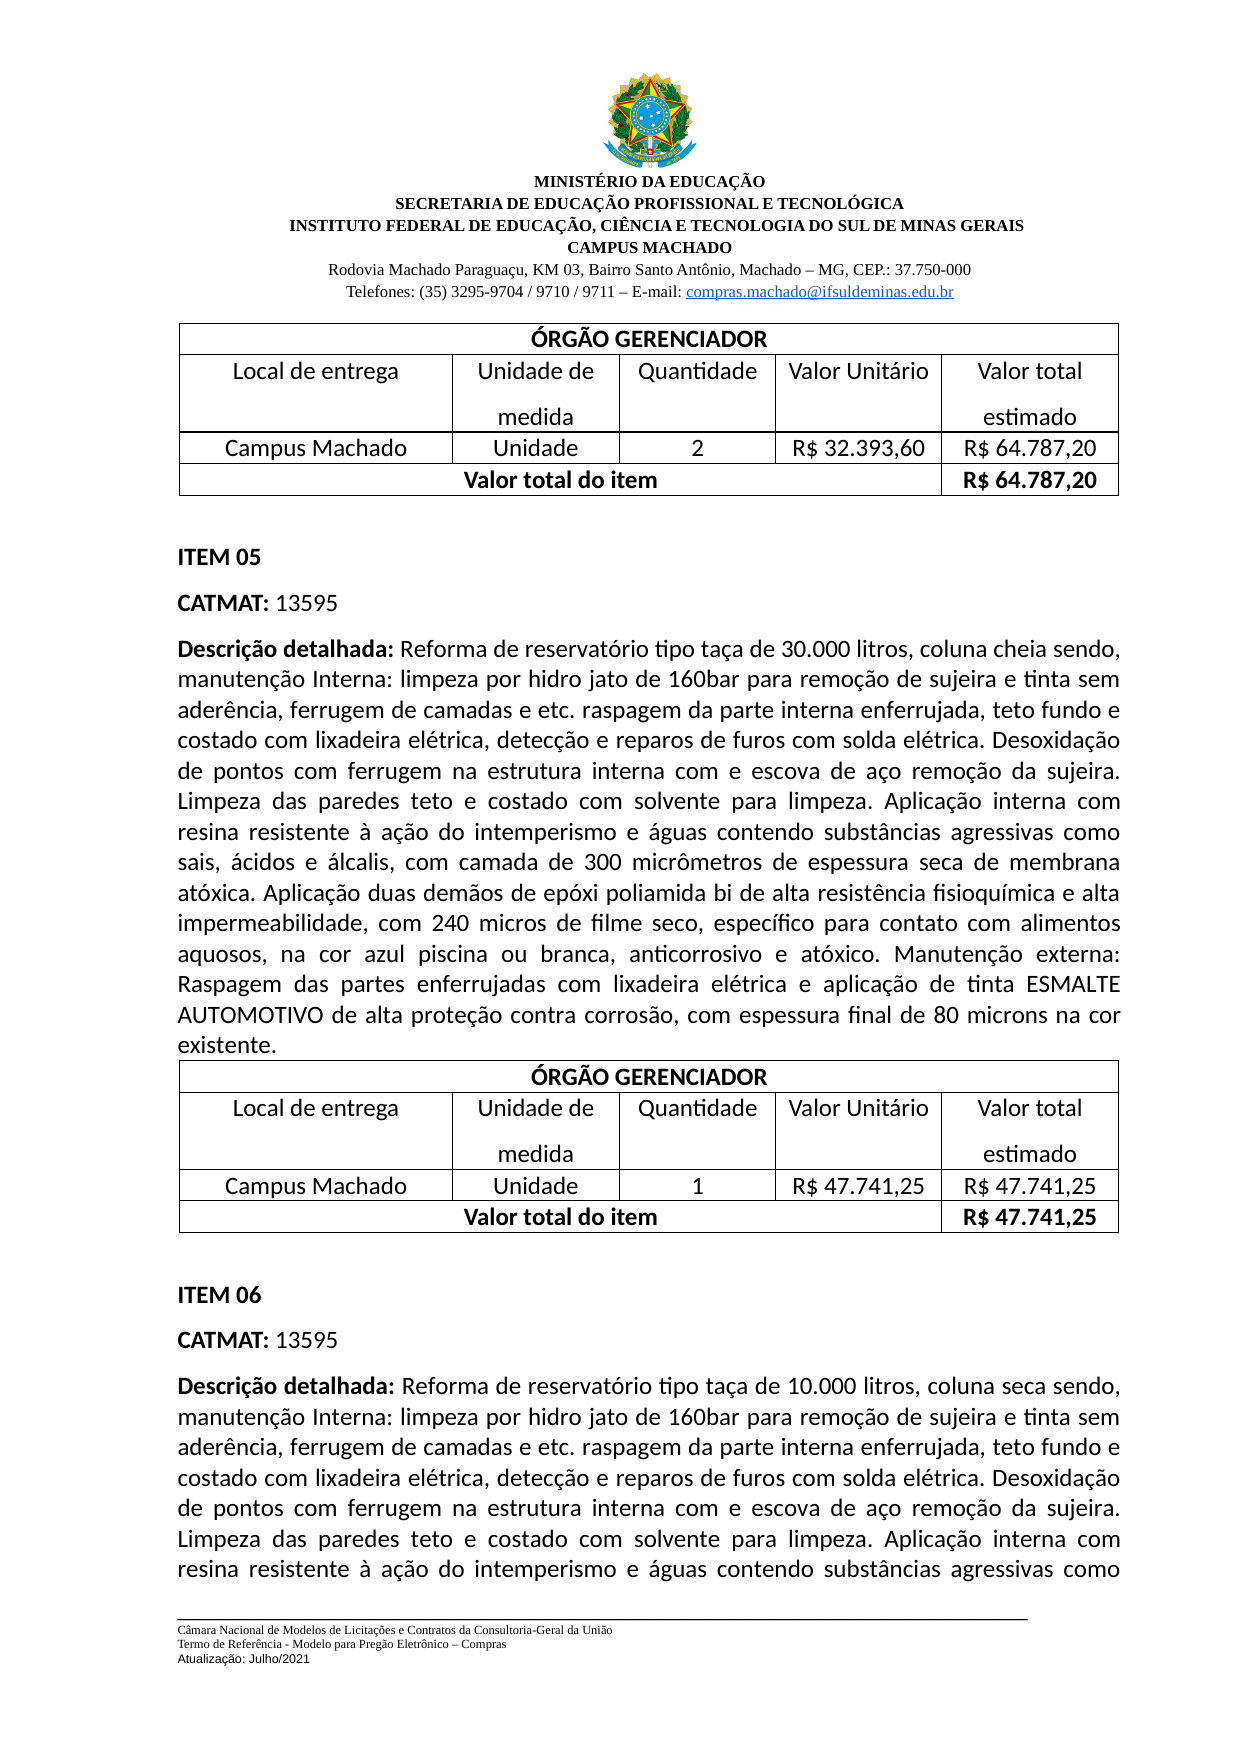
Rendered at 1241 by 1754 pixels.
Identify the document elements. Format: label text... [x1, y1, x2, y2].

text ITEM 05 [177, 541, 1122, 572]
table_cell 2 [620, 433, 775, 463]
table_cell Campus Machado [180, 1170, 452, 1200]
table_cell Unidade de medida [453, 355, 619, 431]
table_cell Local de entrega [180, 1093, 452, 1169]
table_cell Unidade [453, 433, 619, 463]
table_cell Local de entrega [180, 355, 452, 431]
table_cell Valor total do item [180, 464, 941, 494]
table_cell R$ 47.741,25 [776, 1170, 941, 1200]
text CATMAT: 13595 [177, 587, 1122, 617]
table_cell R$ 47.741,25 [942, 1170, 1118, 1200]
table_header ÓRGÃO GERENCIADOR [180, 324, 1118, 354]
table_cell Valor Unitário [776, 1093, 941, 1169]
picture [603, 73, 697, 168]
text Descrição detalhada: Reforma de reservatório tipo taça de 10.000 litros, coluna seca sendo, manutenção Interna: limpeza por hidro jato de 160bar para remoção de sujeira e tinta sem aderência, ferrugem de camadas e etc. raspagem da parte interna enferrujada, teto fundo e costado com lixadeira elétrica, detecção e reparos de furos com solda elétrica. Desoxidação de pontos com ferrugem na estrutura interna com e escova de aço remoção da sujeira. Limpeza das paredes teto e costado com solvente para limpeza. Aplicação interna com resina resistente à ação do intemperismo e águas contendo substâncias agressivas como [177, 1370, 1122, 1584]
table_cell Unidade [453, 1170, 619, 1200]
text Descrição detalhada: Reforma de reservatório tipo taça de 30.000 litros, coluna cheia sendo, manutenção Interna: limpeza por hidro jato de 160bar para remoção de sujeira e tinta sem aderência, ferrugem de camadas e etc. raspagem da parte interna enferrujada, teto fundo e costado com lixadeira elétrica, detecção e reparos de furos com solda elétrica. Desoxidação de pontos com ferrugem na estrutura interna com e escova de aço remoção da sujeira. Limpeza das paredes teto e costado com solvente para limpeza. Aplicação interna com resina resistente à ação do intemperismo e águas contendo substâncias agressivas como sais, ácidos e álcalis, com camada de 300 micrômetros de espessura seca de membrana atóxica. Aplicação duas demãos de epóxi poliamida bi de alta resistência fisioquímica e alta impermeabilidade, com 240 micros de filme seco, específico para contato com alimentos aquosos, na cor azul piscina ou branca, anticorrosivo e atóxico. Manutenção externa: Raspagem das partes enferrujadas com lixadeira elétrica e aplicação de tinta ESMALTE AUTOMOTIVO de alta proteção contra corrosão, com espessura final de 80 microns na cor existente. [177, 633, 1122, 1060]
table_cell Quantidade [620, 355, 775, 431]
table_cell R$ 47.741,25 [942, 1201, 1118, 1232]
table_header ÓRGÃO GERENCIADOR [180, 1061, 1118, 1092]
table_cell R$ 32.393,60 [776, 433, 941, 463]
text CATMAT: 13595 [177, 1324, 1122, 1355]
table_cell Campus Machado [180, 433, 452, 463]
text ITEM 06 [177, 1279, 1122, 1309]
table_cell Unidade de medida [453, 1093, 619, 1169]
table_cell Valor total do item [180, 1201, 941, 1232]
table_cell Valor Unitário [776, 355, 941, 431]
table_cell Quantidade [620, 1093, 775, 1169]
table_cell Valor total estimado [942, 355, 1118, 431]
picture [643, 163, 658, 168]
table_cell 1 [620, 1170, 775, 1200]
table_cell Valor total estimado [942, 1093, 1118, 1169]
table_cell R$ 64.787,20 [942, 464, 1118, 494]
table_cell R$ 64.787,20 [942, 433, 1118, 463]
picture [669, 149, 680, 155]
